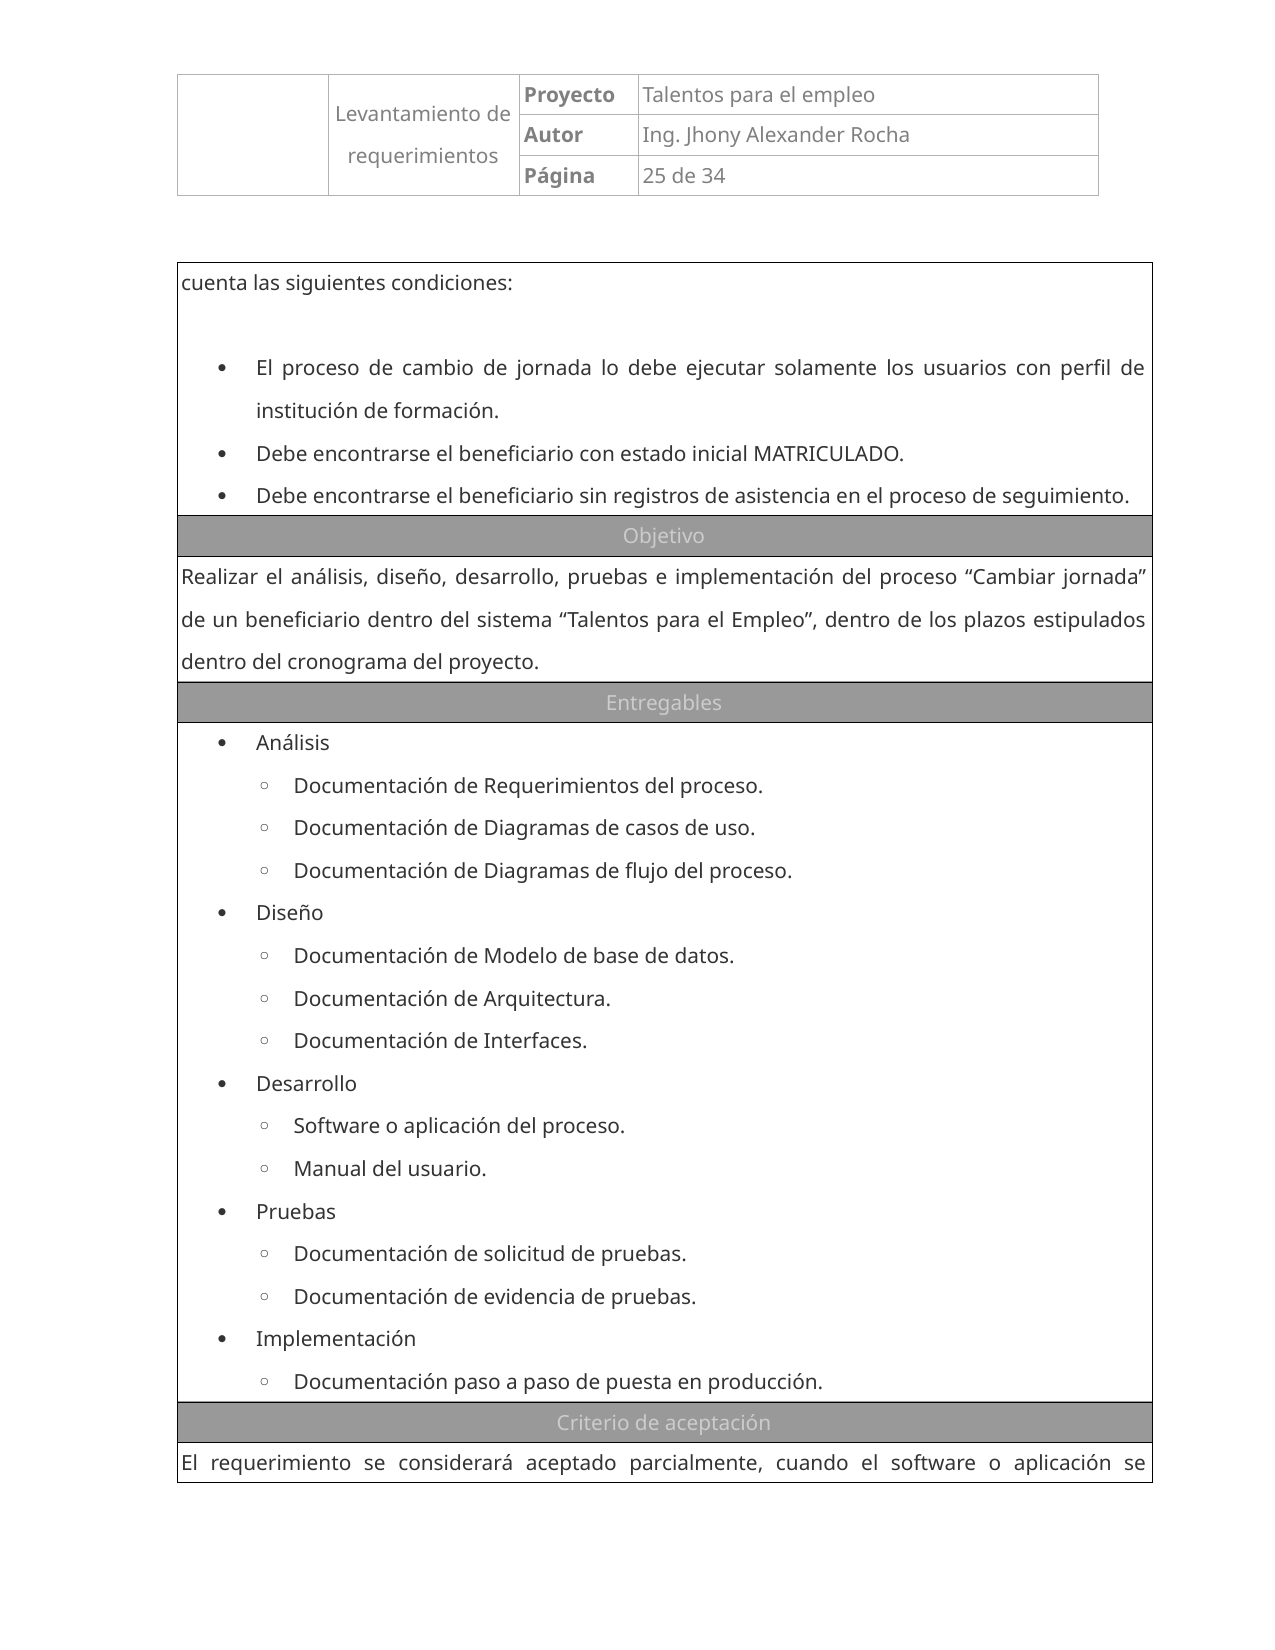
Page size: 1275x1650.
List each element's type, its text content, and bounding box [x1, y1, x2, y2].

table_cell cuenta las siguientes condiciones: El proceso de cambio de jornada lo debe ejecutar solamente los usuarios con perfil de institución de formación. Debe encontrarse el beneficiario con estado inicial MATRICULADO. Debe encontrarse el beneficiario sin registros de asistencia en el proceso de seguimiento. [178, 263, 1152, 515]
table_cell Criterio de aceptación [178, 1403, 1152, 1442]
table_cell Objetivo [178, 516, 1152, 556]
table_cell Análisis Documentación de Requerimientos del proceso. Documentación de Diagramas de casos de uso. Documentación de Diagramas de flujo del proceso. Diseño Documentación de Modelo de base de datos. Documentación de Arquitectura. Documentación de Interfaces. Desarrollo Software o aplicación del proceso. Manual del usuario. Pruebas Documentación de solicitud de pruebas. Documentación de evidencia de pruebas. Implementación Documentación paso a paso de puesta en producción. [178, 723, 1152, 1401]
table_cell Realizar el análisis, diseño, desarrollo, pruebas e implementación del proceso “Cambiar jornada” de un beneficiario dentro del sistema “Talentos para el Empleo”, dentro de los plazos estipulados dentro del cronograma del proyecto. [178, 557, 1152, 681]
table_cell Entregables [178, 683, 1152, 722]
table_cell El requerimiento se considerará aceptado parcialmente, cuando el software o aplicación se [178, 1443, 1152, 1482]
